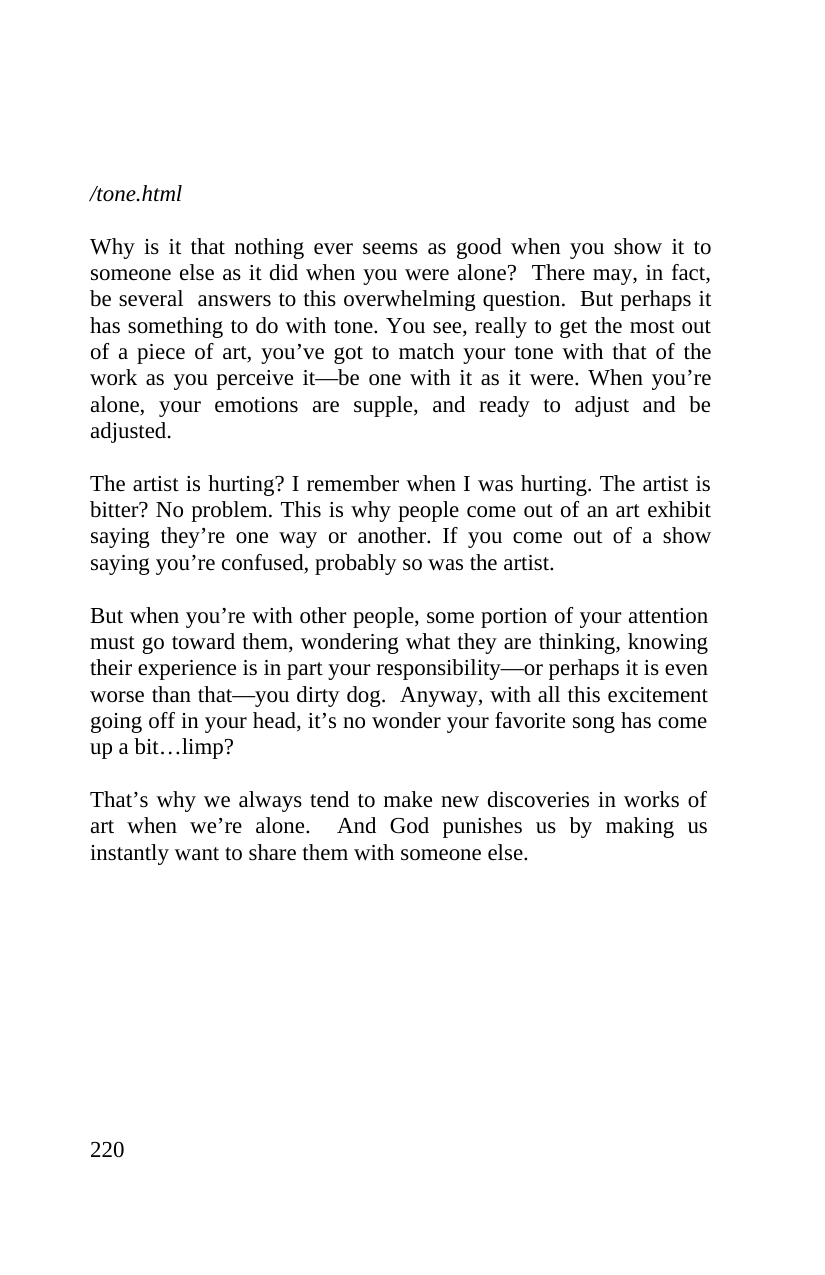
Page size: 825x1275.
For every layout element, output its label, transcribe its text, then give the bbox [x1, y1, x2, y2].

text The artist is hurting? I remember when I was hurting. The artist is bitter? No problem. This is why people come out of an art exhibit saying they’re one way or another. If you come out of a show saying you’re confused, probably so was the artist. [90, 470, 712, 575]
text Why is it that nothing ever seems as good when you show it to someone else as it did when you were alone? There may, in fact, be several answers to this overwhelming question. But perhaps it has something to do with tone. You see, really to get the most out of a piece of art, you’ve got to match your tone with that of the work as you perceive it—be one with it as it were. When you’re alone, your emotions are supple, and ready to adjust and be adjusted. [90, 233, 712, 443]
text /tone.html [90, 180, 712, 206]
text That’s why we always tend to make new discoveries in works of art when we’re alone. And God punishes us by making us instantly want to share them with someone else. [90, 786, 709, 865]
text But when you’re with other people, some portion of your attention must go toward them, wondering what they are thinking, knowing their experience is in part your responsibility—or perhaps it is even worse than that—you dirty dog. Anyway, with all this excitement going off in your head, it’s no wonder your favorite song has come up a bit…limp? [90, 602, 709, 760]
